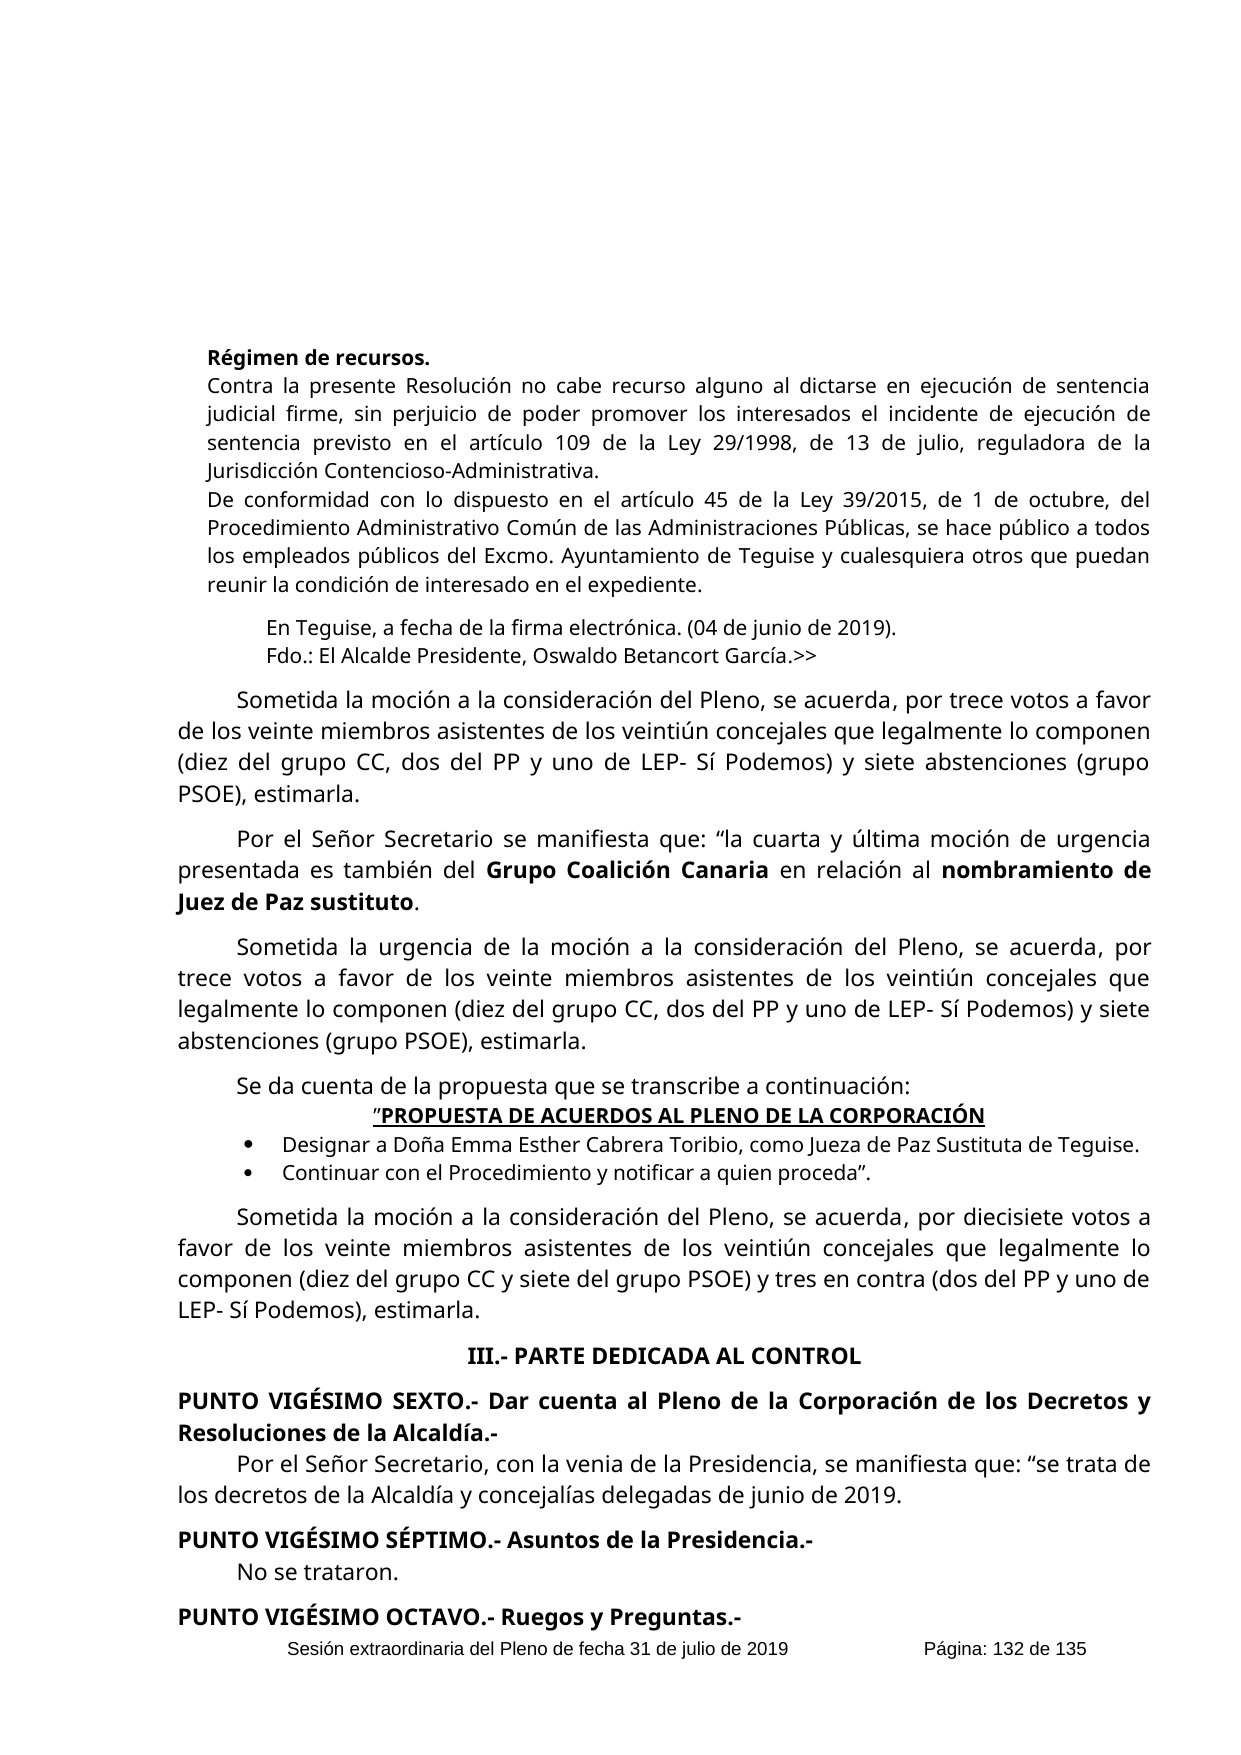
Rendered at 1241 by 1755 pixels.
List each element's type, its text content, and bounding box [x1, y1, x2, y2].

text Por el Señor Secretario se manifiesta que: “la cuarta y última moción de urgencia presentada es también del Grupo Coalición Canaria en relación al nombramiento de Juez de Paz sustituto. [177, 823, 1152, 917]
text III.- PARTE DEDICADA AL CONTROL [177, 1340, 1152, 1371]
text En Teguise, a fecha de la firma electrónica. (04 de junio de 2019). [207, 613, 1152, 641]
text Sometida la urgencia de la moción a la consideración del Pleno, se acuerda, por trece votos a favor de los veinte miembros asistentes de los veintiún concejales que legalmente lo componen (diez del grupo CC, dos del PP y uno de LEP- Sí Podemos) y siete abstenciones (grupo PSOE), estimarla. [177, 931, 1152, 1056]
text Contra la presente Resolución no cabe recurso alguno al dictarse en ejecución de sentencia judicial firme, sin perjuicio de poder promover los interesados el incidente de ejecución de sentencia previsto en el artículo 109 de la Ley 29/1998, de 13 de julio, reguladora de la Jurisdicción Contencioso-Administrativa. [207, 371, 1152, 485]
text Fdo.: El Alcalde Presidente, Oswaldo Betancort García.>> [207, 641, 1152, 669]
list Designar a Doña Emma Esther Cabrera Toribio, como Jueza de Paz Sustituta de Teguise. [244, 1130, 1167, 1158]
text Régimen de recursos. [207, 343, 1152, 371]
text Sometida la moción a la consideración del Pleno, se acuerda, por trece votos a favor de los veinte miembros asistentes de los veintiún concejales que legalmente lo componen (diez del grupo CC, dos del PP y uno de LEP- Sí Podemos) y siete abstenciones (grupo PSOE), estimarla. [177, 684, 1152, 809]
text PUNTO VIGÉSIMO SEXTO.- Dar cuenta al Pleno de la Corporación de los Decretos y Resoluciones de la Alcaldía.- [177, 1385, 1152, 1448]
text No se trataron. [177, 1556, 1152, 1587]
text PUNTO VIGÉSIMO OCTAVO.- Ruegos y Preguntas.- [177, 1601, 1152, 1632]
text De conformidad con lo dispuesto en el artículo 45 de la Ley 39/2015, de 1 de octubre, del Procedimiento Administrativo Común de las Administraciones Públicas, se hace público a todos los empleados públicos del Excmo. Ayuntamiento de Teguise y cualesquiera otros que puedan reunir la condición de interesado en el expediente. [207, 485, 1152, 598]
text ”PROPUESTA DE ACUERDOS AL PLENO DE LA CORPORACIÓN [207, 1101, 1152, 1130]
text Se da cuenta de la propuesta que se transcribe a continuación: [177, 1070, 1152, 1101]
text PUNTO VIGÉSIMO SÉPTIMO.- Asuntos de la Presidencia.- [177, 1524, 1152, 1556]
text Por el Señor Secretario, con la venia de la Presidencia, se manifiesta que: “se trata de los decretos de la Alcaldía y concejalías delegadas de junio de 2019. [177, 1448, 1152, 1510]
list Continuar con el Procedimiento y notificar a quien proceda”. [244, 1158, 1167, 1187]
text Sometida la moción a la consideración del Pleno, se acuerda, por diecisiete votos a favor de los veinte miembros asistentes de los veintiún concejales que legalmente lo componen (diez del grupo CC y siete del grupo PSOE) y tres en contra (dos del PP y uno de LEP- Sí Podemos), estimarla. [177, 1201, 1152, 1326]
